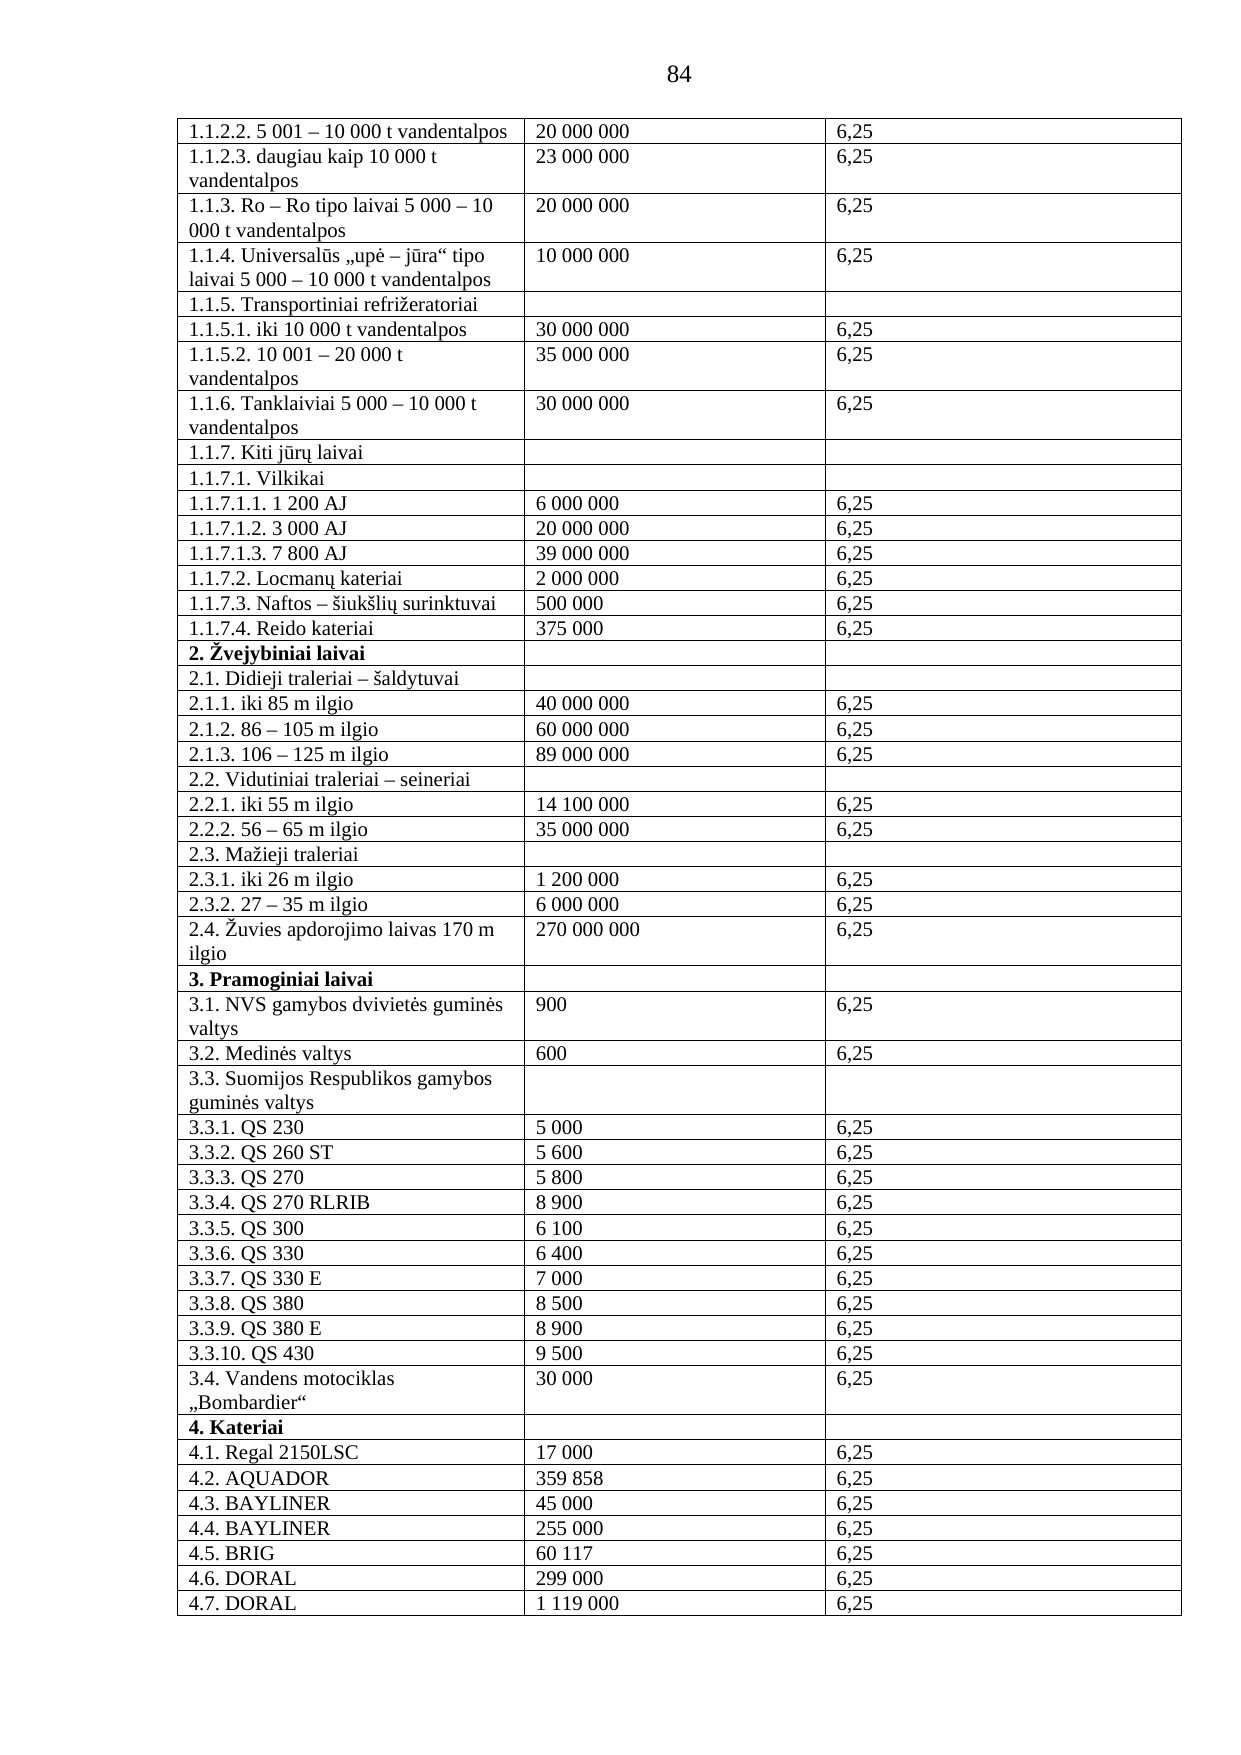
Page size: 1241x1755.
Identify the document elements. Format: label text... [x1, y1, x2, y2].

table_cell [525, 666, 825, 690]
table_cell 6,25 [826, 1165, 1181, 1189]
table_cell 6,25 [826, 1465, 1181, 1489]
table_cell [826, 1415, 1181, 1439]
table_cell 5 600 [525, 1140, 825, 1164]
table_cell 6,25 [826, 541, 1181, 565]
table_cell 1.1.7.1.1. 1 200 AJ [178, 491, 524, 514]
table_cell 5 000 [525, 1115, 825, 1139]
table_cell 2. Žvejybiniai laivai [178, 641, 524, 665]
table_cell [525, 1066, 825, 1114]
table_cell 4.4. BAYLINER [178, 1516, 524, 1540]
table_cell 2.3.2. 27 – 35 m ilgio [178, 892, 524, 916]
table_cell 1.1.5.2. 10 001 – 20 000 t vandentalpos [178, 342, 524, 390]
table_cell 3.2. Medinės valtys [178, 1041, 524, 1065]
table_cell 6,25 [826, 1566, 1181, 1590]
table_cell 6 000 000 [525, 491, 825, 514]
table_cell 6,25 [826, 867, 1181, 891]
table_cell 4.7. DORAL [178, 1591, 524, 1615]
table_cell 6,25 [826, 1440, 1181, 1464]
table_cell 3.3.8. QS 380 [178, 1291, 524, 1315]
table_cell 60 117 [525, 1541, 825, 1565]
table_cell 2 000 000 [525, 566, 825, 590]
table_cell 8 900 [525, 1316, 825, 1340]
table_cell 6,25 [826, 194, 1181, 242]
table_cell 2.1.1. iki 85 m ilgio [178, 691, 524, 715]
table_cell 6,25 [826, 1491, 1181, 1514]
table_cell 3.3.4. QS 270 RLRIB [178, 1190, 524, 1214]
table_cell 270 000 000 [525, 917, 825, 965]
table_cell 60 000 000 [525, 716, 825, 741]
table_cell [826, 292, 1181, 316]
table_cell [525, 767, 825, 791]
table_cell 3.1. NVS gamybos dvivietės guminės valtys [178, 992, 524, 1040]
table_cell 6,25 [826, 1291, 1181, 1315]
table_cell [525, 465, 825, 489]
table_cell 2.2.2. 56 – 65 m ilgio [178, 817, 524, 841]
table_cell 6,25 [826, 1241, 1181, 1264]
table_cell 5 800 [525, 1165, 825, 1189]
table_cell 6,25 [826, 792, 1181, 816]
table_cell 6,25 [826, 1190, 1181, 1214]
table_cell 6,25 [826, 892, 1181, 916]
table_cell 3.3.2. QS 260 ST [178, 1140, 524, 1164]
table_cell 8 900 [525, 1190, 825, 1214]
table_cell 89 000 000 [525, 742, 825, 766]
table_cell 4.6. DORAL [178, 1566, 524, 1590]
table_cell [826, 966, 1181, 991]
table_cell 6,25 [826, 1215, 1181, 1239]
table_cell 900 [525, 992, 825, 1040]
table_cell 6,25 [826, 1541, 1181, 1565]
table_cell 6,25 [826, 243, 1181, 291]
table_cell 2.3.1. iki 26 m ilgio [178, 867, 524, 891]
table_cell 4.2. AQUADOR [178, 1465, 524, 1489]
table_cell 1.1.2.3. daugiau kaip 10 000 t vandentalpos [178, 144, 524, 192]
table_cell 6,25 [826, 616, 1181, 640]
table_cell 20 000 000 [525, 516, 825, 540]
table_cell 359 858 [525, 1465, 825, 1489]
table_cell 30 000 [525, 1366, 825, 1414]
table_cell 1.1.5. Transportiniai refrižeratoriai [178, 292, 524, 316]
table_cell 2.2.1. iki 55 m ilgio [178, 792, 524, 816]
table_cell 8 500 [525, 1291, 825, 1315]
table_cell 6,25 [826, 1516, 1181, 1540]
table_cell 3.3.7. QS 330 E [178, 1266, 524, 1290]
table_cell 6,25 [826, 144, 1181, 192]
table_cell 6,25 [826, 1140, 1181, 1164]
table_cell 2.1.2. 86 – 105 m ilgio [178, 716, 524, 741]
table_cell 6,25 [826, 917, 1181, 965]
table_cell 39 000 000 [525, 541, 825, 565]
table_cell 1 119 000 [525, 1591, 825, 1615]
table_cell 1.1.7. Kiti jūrų laivai [178, 440, 524, 464]
table_cell 6,25 [826, 342, 1181, 390]
table_cell 4.3. BAYLINER [178, 1491, 524, 1514]
table_cell 2.1.3. 106 – 125 m ilgio [178, 742, 524, 766]
table_cell [826, 641, 1181, 665]
table_cell 1.1.3. Ro – Ro tipo laivai 5 000 – 10 000 t vandentalpos [178, 194, 524, 242]
table_cell [826, 1066, 1181, 1114]
table_cell 2.4. Žuvies apdorojimo laivas 170 m ilgio [178, 917, 524, 965]
table_cell 20 000 000 [525, 119, 825, 143]
table_cell 6,25 [826, 1115, 1181, 1139]
table_cell 10 000 000 [525, 243, 825, 291]
table_cell 6,25 [826, 516, 1181, 540]
table_cell 6,25 [826, 817, 1181, 841]
table_cell 6,25 [826, 691, 1181, 715]
table_cell 375 000 [525, 616, 825, 640]
table_cell 6,25 [826, 992, 1181, 1040]
table_cell 6,25 [826, 742, 1181, 766]
table_cell 20 000 000 [525, 194, 825, 242]
table_cell [525, 292, 825, 316]
table_cell [525, 966, 825, 991]
table_cell 6 100 [525, 1215, 825, 1239]
table_cell 1.1.2.2. 5 001 – 10 000 t vandentalpos [178, 119, 524, 143]
table_cell 2.3. Mažieji traleriai [178, 842, 524, 866]
table_cell 6 400 [525, 1241, 825, 1264]
table_cell 30 000 000 [525, 391, 825, 439]
table_cell [525, 1415, 825, 1439]
table_cell 45 000 [525, 1491, 825, 1514]
table_cell 6,25 [826, 716, 1181, 741]
table_cell [826, 842, 1181, 866]
table_cell 4.1. Regal 2150LSC [178, 1440, 524, 1464]
table_cell [826, 440, 1181, 464]
table_cell 23 000 000 [525, 144, 825, 192]
table_cell 6,25 [826, 491, 1181, 514]
table_cell 6,25 [826, 591, 1181, 615]
table_cell [525, 641, 825, 665]
table_cell 3.4. Vandens motociklas „Bombardier“ [178, 1366, 524, 1414]
table_cell 1.1.7.4. Reido kateriai [178, 616, 524, 640]
table_cell 6,25 [826, 1366, 1181, 1414]
table_cell 4.5. BRIG [178, 1541, 524, 1565]
table_cell 14 100 000 [525, 792, 825, 816]
table_cell 1.1.6. Tanklaiviai 5 000 – 10 000 t vandentalpos [178, 391, 524, 439]
table_cell 35 000 000 [525, 817, 825, 841]
table_cell [826, 465, 1181, 489]
table_cell 3.3.5. QS 300 [178, 1215, 524, 1239]
table_cell 3.3.10. QS 430 [178, 1341, 524, 1365]
table_cell 7 000 [525, 1266, 825, 1290]
table_cell 1.1.7.1.2. 3 000 AJ [178, 516, 524, 540]
table_cell 4. Kateriai [178, 1415, 524, 1439]
table_cell 6,25 [826, 1341, 1181, 1365]
table_cell 1 200 000 [525, 867, 825, 891]
table_cell 2.2. Vidutiniai traleriai – seineriai [178, 767, 524, 791]
table_cell 6,25 [826, 1041, 1181, 1065]
table_cell 35 000 000 [525, 342, 825, 390]
table_cell 3.3.6. QS 330 [178, 1241, 524, 1264]
table_cell 255 000 [525, 1516, 825, 1540]
table_cell 6,25 [826, 1266, 1181, 1290]
table_cell 40 000 000 [525, 691, 825, 715]
table_cell [826, 767, 1181, 791]
table_cell 3.3. Suomijos Respublikos gamybos guminės valtys [178, 1066, 524, 1114]
table_cell 30 000 000 [525, 317, 825, 341]
table_cell 6,25 [826, 1591, 1181, 1615]
table_cell 1.1.7.2. Locmanų kateriai [178, 566, 524, 590]
table_cell 3. Pramoginiai laivai [178, 966, 524, 991]
table_cell 1.1.7.1. Vilkikai [178, 465, 524, 489]
table_cell 299 000 [525, 1566, 825, 1590]
table_cell 3.3.9. QS 380 E [178, 1316, 524, 1340]
table_cell 1.1.7.1.3. 7 800 AJ [178, 541, 524, 565]
table_cell 500 000 [525, 591, 825, 615]
table_cell 9 500 [525, 1341, 825, 1365]
table_cell 1.1.5.1. iki 10 000 t vandentalpos [178, 317, 524, 341]
table_cell 2.1. Didieji traleriai – šaldytuvai [178, 666, 524, 690]
table_cell 6,25 [826, 1316, 1181, 1340]
table_cell [525, 440, 825, 464]
table_cell 6,25 [826, 566, 1181, 590]
table_cell 17 000 [525, 1440, 825, 1464]
table_cell 6,25 [826, 119, 1181, 143]
table_cell 6 000 000 [525, 892, 825, 916]
table_cell 3.3.3. QS 270 [178, 1165, 524, 1189]
table_cell 1.1.4. Universalūs „upė – jūra“ tipo laivai 5 000 – 10 000 t vandentalpos [178, 243, 524, 291]
table_cell 6,25 [826, 317, 1181, 341]
table_cell [525, 842, 825, 866]
table_cell [826, 666, 1181, 690]
table_cell 6,25 [826, 391, 1181, 439]
table_cell 600 [525, 1041, 825, 1065]
table_cell 3.3.1. QS 230 [178, 1115, 524, 1139]
table_cell 1.1.7.3. Naftos – šiukšlių surinktuvai [178, 591, 524, 615]
